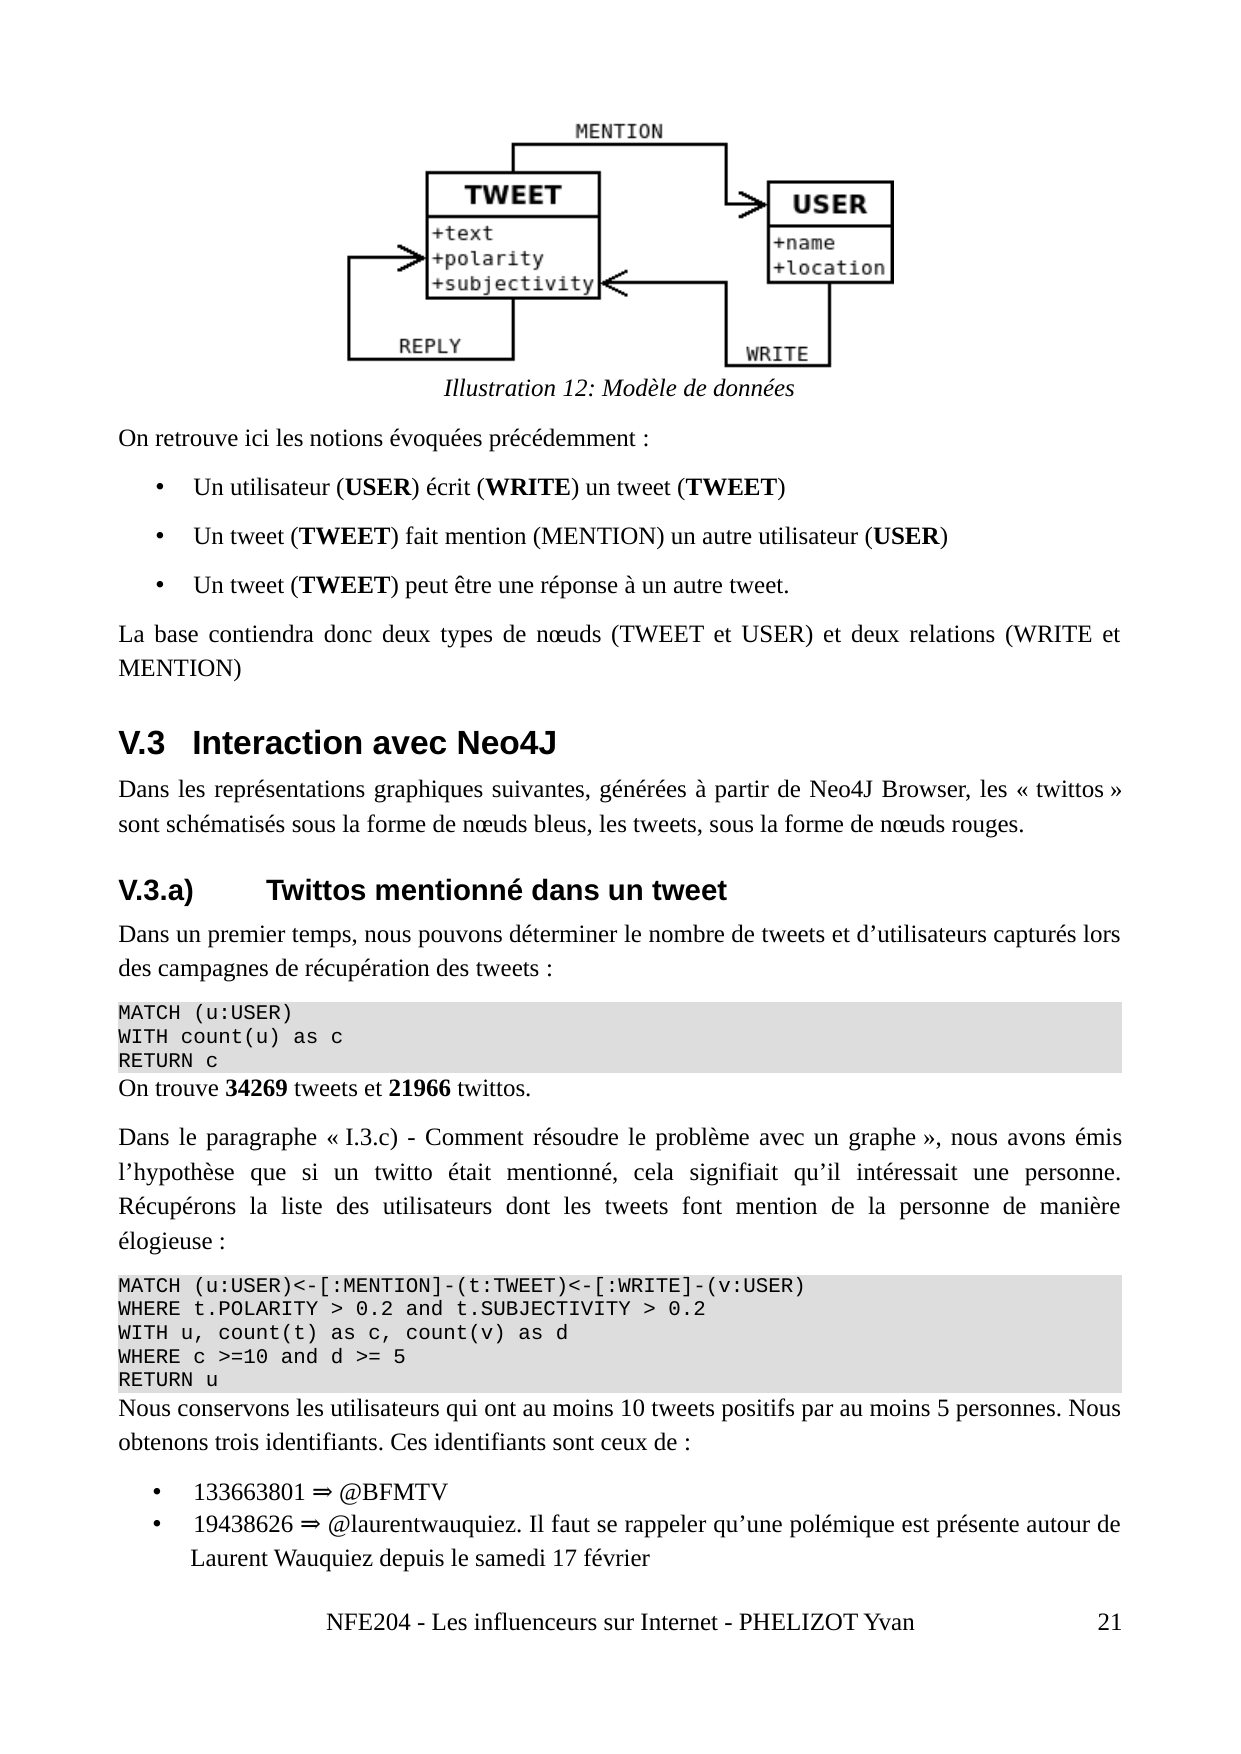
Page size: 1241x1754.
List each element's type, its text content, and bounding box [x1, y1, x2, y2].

list Un tweet (TWEET) fait mention (MENTION) un autre utilisateur (USER) [156, 521, 1122, 549]
text WITH count(u) as c [118, 1026, 1122, 1049]
text MATCH (u:USER)<-[:MENTION]-(t:TWEET)<-[:WRITE]-(v:USER) [118, 1275, 1122, 1298]
text RETURN c [118, 1049, 1122, 1073]
text La base contiendra donc deux types de nœuds (TWEET et USER) et deux relations (WRITE et MENTION) [118, 619, 1122, 682]
text Dans le paragraphe « I.3.c - Comment résoudre le problème avec un graphe », nous avons émis l’hypothèse que si un twitto était mentionné, cela signifiait qu’il intéressait une personne. Récupérons la liste des utilisateurs dont les tweets font mention de la personne de manière élogieuse : [118, 1122, 1122, 1254]
text Dans un premier temps, nous pouvons déterminer le nombre de tweets et d’utilisateurs capturés lors des campagnes de récupération des tweets : [118, 919, 1122, 982]
text Illustration 12: Modèle de données [347, 369, 894, 402]
text WITH u, count(t) as c, count(v) as d [118, 1322, 1122, 1346]
text MATCH (u:USER) [118, 1002, 1122, 1026]
list 133663801 ⇒ @BFMTV [153, 1477, 1122, 1505]
text Dans les représentations graphiques suivantes, générées à partir de Neo4J Browser, les « twittos » sont schématisés sous la forme de nœuds bleus, les tweets, sous la forme de nœuds rouges. [118, 774, 1122, 838]
subtitle Twittos mentionné dans un tweet [118, 872, 1122, 906]
text WHERE t.POLARITY > 0.2 and t.SUBJECTIVITY > 0.2 [118, 1298, 1122, 1322]
picture [346, 118, 894, 369]
text On trouve 34269 tweets et 21966 twittos. [118, 1073, 1122, 1102]
text WHERE c >=10 and d >= 5 [118, 1346, 1122, 1369]
list 19438626 ⇒ @laurentwauquiez. Il faut se rappeler qu’une polémique est présente autour de Laurent Wauquiez depuis le samedi 17 février [153, 1509, 1122, 1571]
subtitle Interaction avec Neo4J [118, 723, 1122, 762]
text Nous conservons les utilisateurs qui ont au moins 10 tweets positifs par au moins 5 personnes. Nous obtenons trois identifiants. Ces identifiants sont ceux de : [118, 1393, 1122, 1456]
list Un tweet (TWEET) peut être une réponse à un autre tweet. [156, 570, 1122, 598]
text On retrouve ici les notions évoquées précédemment : [118, 423, 1122, 451]
list Un utilisateur (USER) écrit (WRITE) un tweet (TWEET) [156, 472, 1122, 500]
text RETURN u [118, 1369, 1122, 1393]
